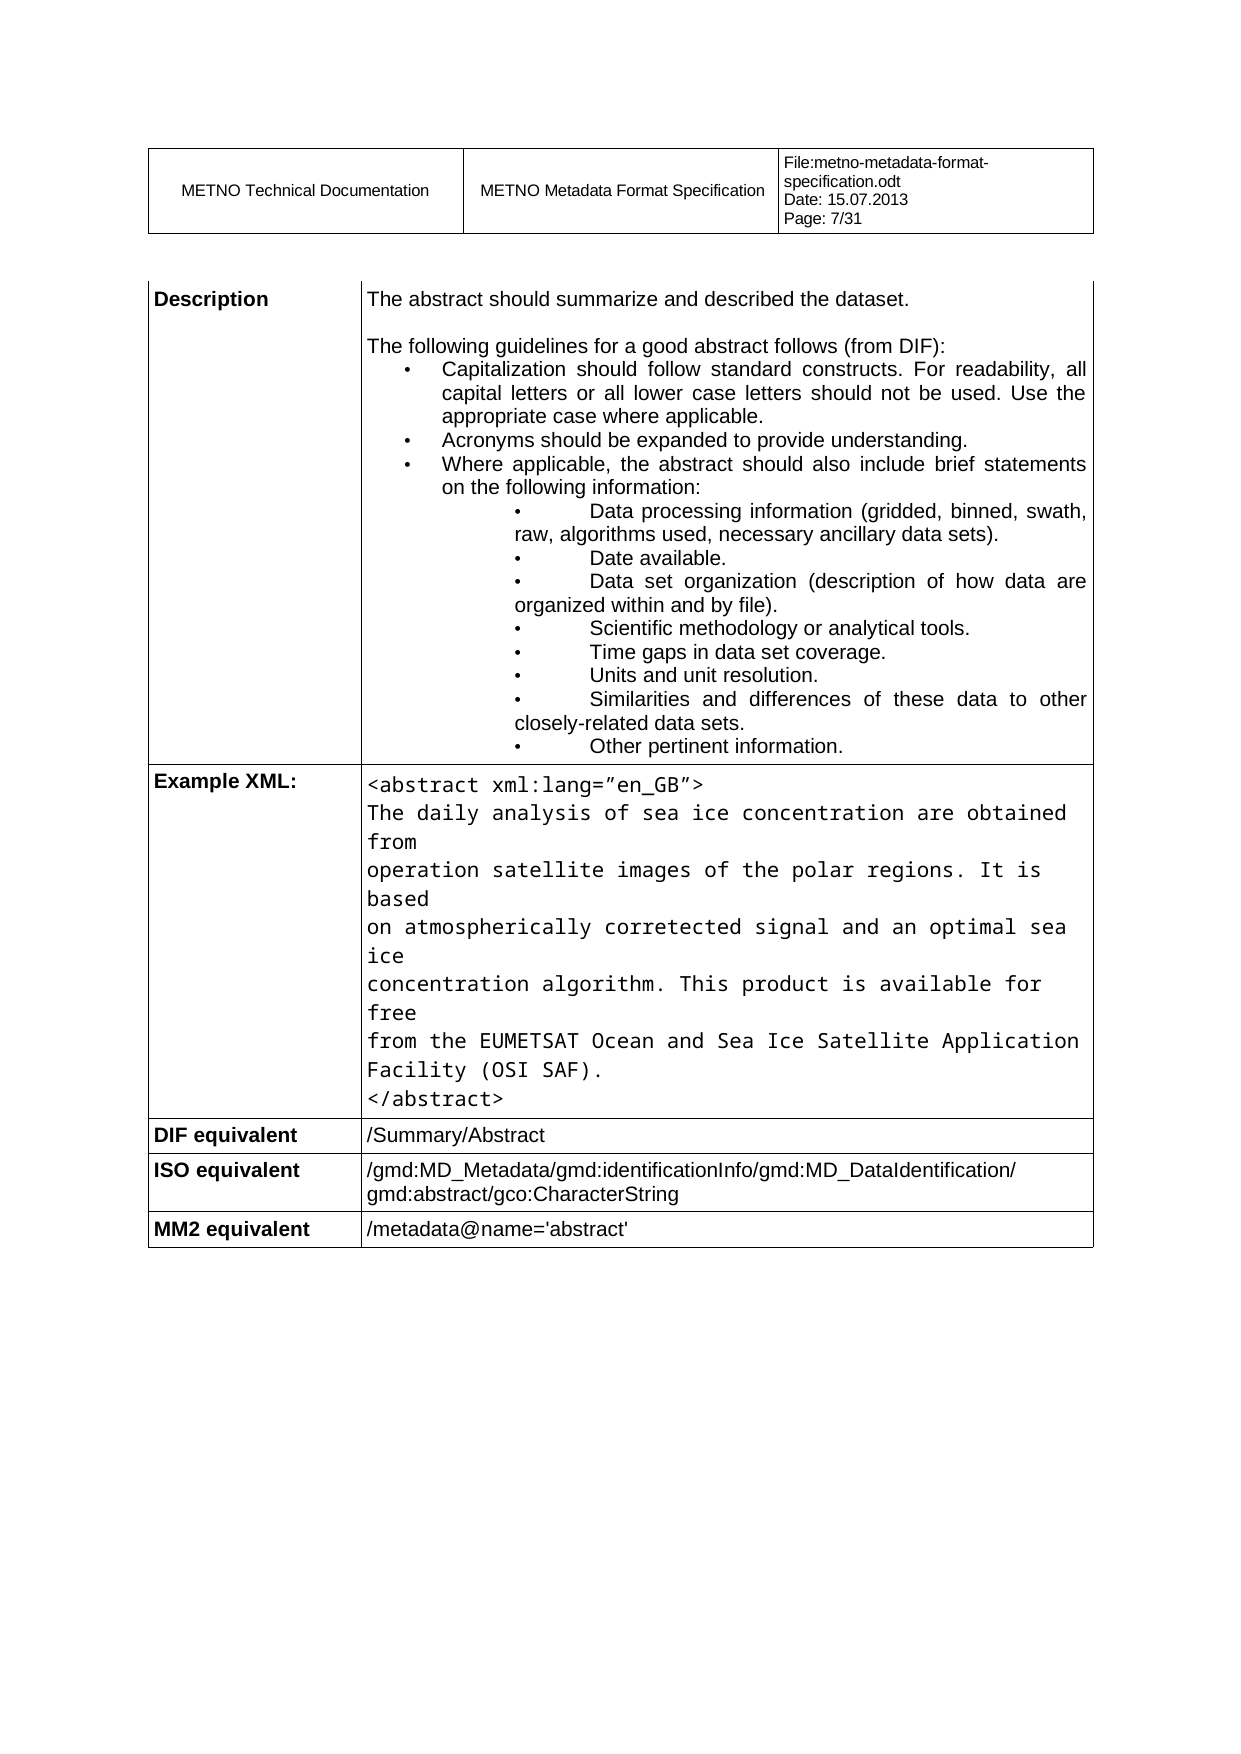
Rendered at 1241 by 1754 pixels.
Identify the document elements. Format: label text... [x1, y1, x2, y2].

table_cell ISO equivalent [149, 1154, 361, 1211]
table_cell DIF equivalent [149, 1119, 361, 1153]
table_cell <abstract xml:lang=”en_GB”> The daily analysis of sea ice concentration are obtained from operation satellite images of the polar regions. It is based on atmospherically corretected signal and an optimal sea ice concentration algorithm. This product is available for free from the EUMETSAT Ocean and Sea Ice Satellite Application Facility (OSI SAF). </abstract> [362, 765, 1093, 1118]
table_cell Description [149, 281, 361, 764]
table_cell /metadata@name='abstract' [362, 1212, 1093, 1247]
table_cell Example XML: [149, 765, 361, 1118]
table_cell /Summary/Abstract [362, 1119, 1093, 1153]
table_cell The abstract should summarize and described the dataset. The following guidelines for a good abstract follows (from DIF): Capitalization should follow standard constructs. For readability, all capital letters or all lower case letters should not be used. Use the appropriate case where applicable. Acronyms should be expanded to provide understanding. Where applicable, the abstract should also include brief statements on the following information: Data processing information (gridded, binned, swath, raw, algorithms used, necessary ancillary data sets). Date available. Data set organization (description of how data are organized within and by file). Scientific methodology or analytical tools. Time gaps in data set coverage. Units and unit resolution. Similarities and differences of these data to other closely-related data sets. Other pertinent information. [362, 281, 1093, 764]
table_cell MM2 equivalent [149, 1212, 361, 1247]
table_cell /gmd:MD_Metadata/gmd:identificationInfo/gmd:MD_DataIdentification/gmd:abstract/gco:CharacterString [362, 1154, 1093, 1211]
